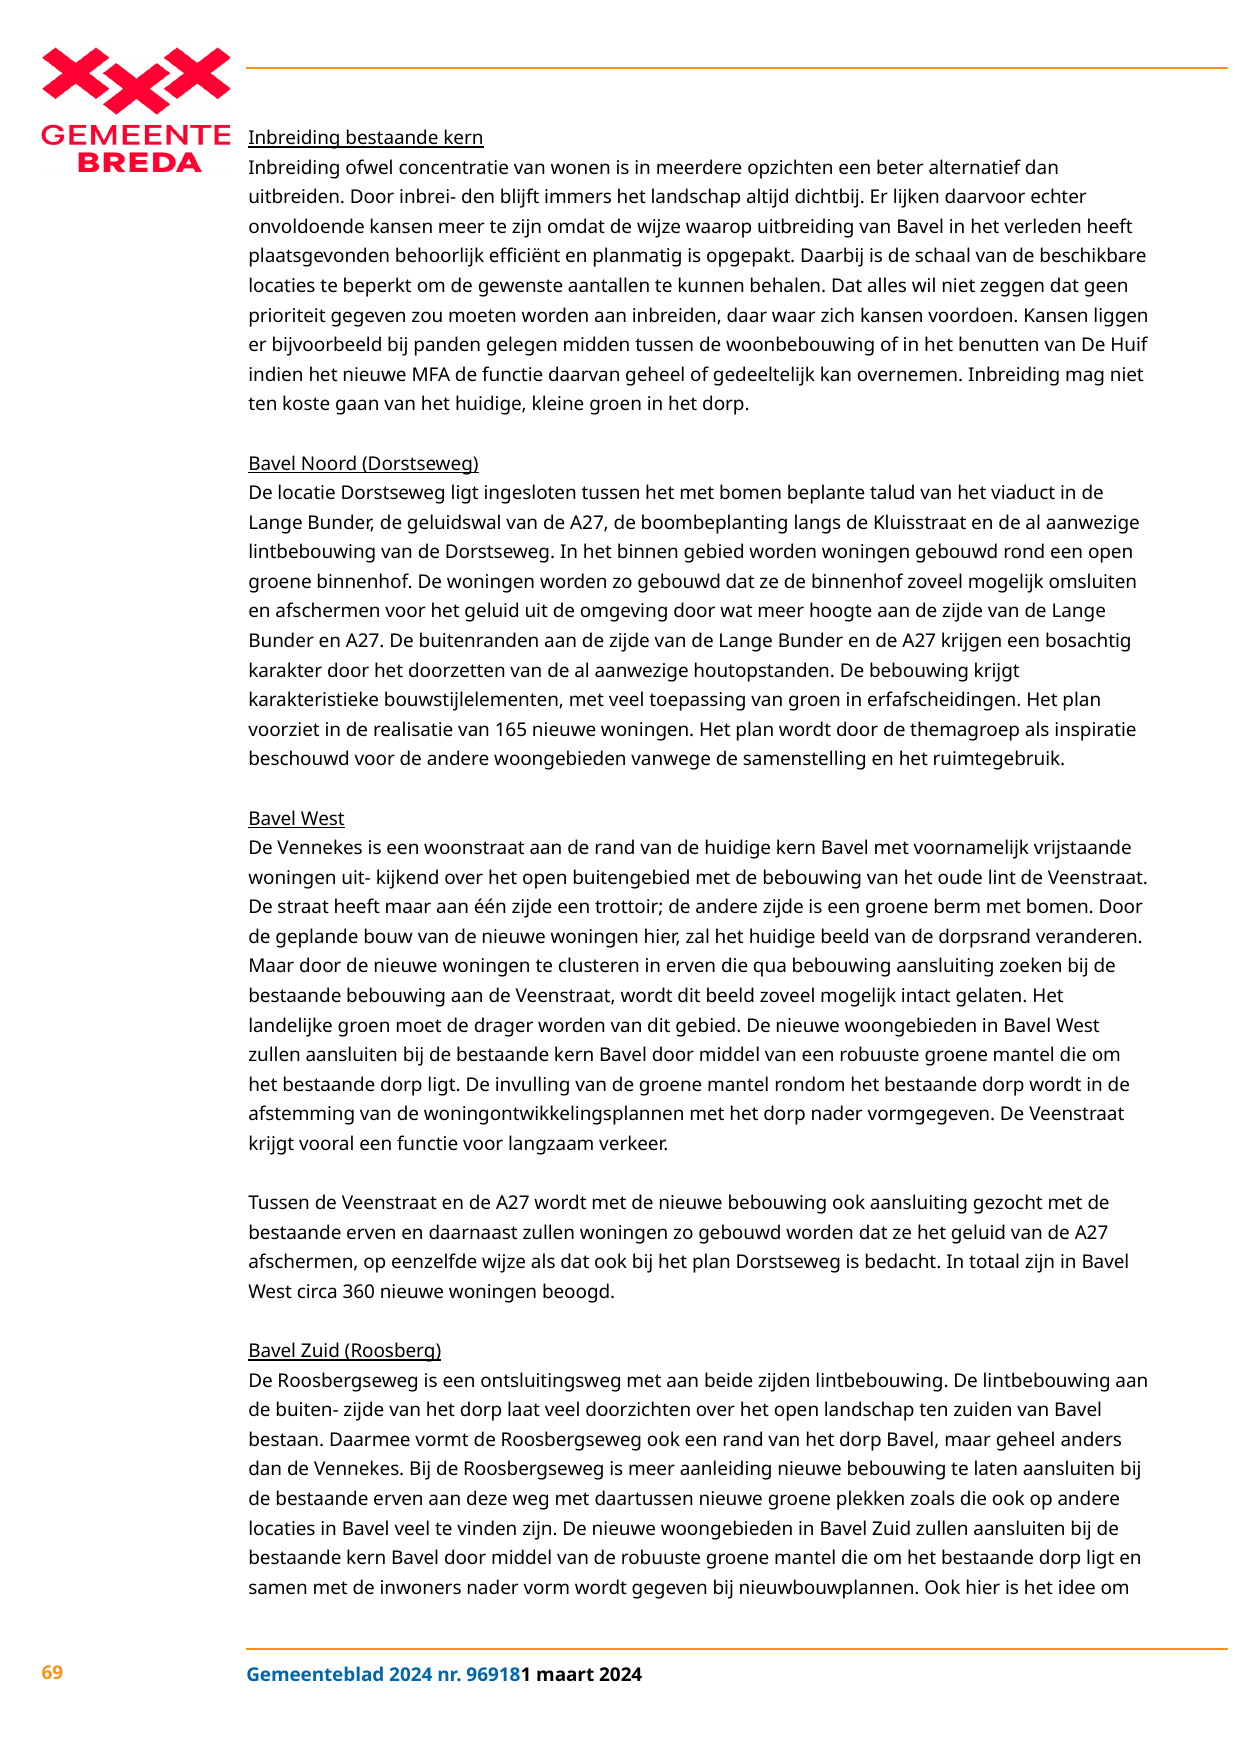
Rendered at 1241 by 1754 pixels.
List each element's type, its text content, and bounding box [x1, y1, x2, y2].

picture [41, 47, 231, 172]
text Bavel Zuid (Roosberg) [248, 1337, 1152, 1363]
text Bavel Noord (Dorstseweg) [248, 450, 1152, 476]
text De Roosbergseweg is een ontsluitingsweg met aan beide zijden lintbebouwing. De lintbebouwing aan de buiten- zijde van het dorp laat veel doorzichten over het open landschap ten zuiden van Bavel bestaan. Daarmee vormt de Roosbergseweg ook een rand van het dorp Bavel, maar geheel anders dan de Vennekes. Bij de Roosbergseweg is meer aanleiding nieuwe bebouwing te laten aansluiten bij de bestaande erven aan deze weg met daartussen nieuwe groene plekken zoals die ook op andere locaties in Bavel veel te vinden zijn. De nieuwe woongebieden in Bavel Zuid zullen aansluiten bij de bestaande kern Bavel door middel van de robuuste groene mantel die om het bestaande dorp ligt en samen met de inwoners nader vorm wordt gegeven bij nieuwbouwplannen. Ook hier is het idee om [248, 1367, 1152, 1600]
text Inbreiding ofwel concentratie van wonen is in meerdere opzichten een beter alternatief dan uitbreiden. Door inbrei- den blijft immers het landschap altijd dichtbij. Er lijken daarvoor echter onvoldoende kansen meer te zijn omdat de wijze waarop uitbreiding van Bavel in het verleden heeft plaatsgevonden behoorlijk efficiënt en planmatig is opgepakt. Daarbij is de schaal van de beschikbare locaties te beperkt om de gewenste aantallen te kunnen behalen. Dat alles wil niet zeggen dat geen prioriteit gegeven zou moeten worden aan inbreiden, daar waar zich kansen voordoen. Kansen liggen er bijvoorbeeld bij panden gelegen midden tussen de woonbebouwing of in het benutten van De Huif indien het nieuwe MFA de functie daarvan geheel of gedeeltelijk kan overnemen. Inbreiding mag niet ten koste gaan van het huidige, kleine groen in het dorp. [248, 154, 1152, 416]
text Tussen de Veenstraat en de A27 wordt met de nieuwe bebouwing ook aansluiting gezocht met de bestaande erven en daarnaast zullen woningen zo gebouwd worden dat ze het geluid van de A27 afschermen, op eenzelfde wijze als dat ook bij het plan Dorstseweg is bedacht. In totaal zijn in Bavel West circa 360 nieuwe woningen beoogd. [248, 1189, 1152, 1304]
text Inbreiding bestaande kern [248, 124, 1152, 150]
text De locatie Dorstseweg ligt ingesloten tussen het met bomen beplante talud van het viaduct in de Lange Bunder, de geluidswal van de A27, de boombeplanting langs de Kluisstraat en de al aanwezige lintbebouwing van de Dorstseweg. In het binnen gebied worden woningen gebouwd rond een open groene binnenhof. De woningen worden zo gebouwd dat ze de binnenhof zoveel mogelijk omsluiten en afschermen voor het geluid uit de omgeving door wat meer hoogte aan de zijde van de Lange Bunder en A27. De buitenranden aan de zijde van de Lange Bunder en de A27 krijgen een bosachtig karakter door het doorzetten van de al aanwezige houtopstanden. De bebouwing krijgt karakteristieke bouwstijlelementen, met veel toepassing van groen in erfafscheidingen. Het plan voorziet in de realisatie van 165 nieuwe woningen. Het plan wordt door de themagroep als inspiratie beschouwd voor de andere woongebieden vanwege de samenstelling en het ruimtegebruik. [248, 479, 1152, 771]
text De Vennekes is een woonstraat aan de rand van de huidige kern Bavel met voornamelijk vrijstaande woningen uit- kijkend over het open buitengebied met de bebouwing van het oude lint de Veenstraat. De straat heeft maar aan één zijde een trottoir; de andere zijde is een groene berm met bomen. Door de geplande bouw van de nieuwe woningen hier, zal het huidige beeld van de dorpsrand veranderen. Maar door de nieuwe woningen te clusteren in erven die qua bebouwing aansluiting zoeken bij de bestaande bebouwing aan de Veenstraat, wordt dit beeld zoveel mogelijk intact gelaten. Het landelijke groen moet de drager worden van dit gebied. De nieuwe woongebieden in Bavel West zullen aansluiten bij de bestaande kern Bavel door middel van een robuuste groene mantel die om het bestaande dorp ligt. De invulling van de groene mantel rondom het bestaande dorp wordt in de afstemming van de woningontwikkelingsplannen met het dorp nader vormgegeven. De Veenstraat krijgt vooral een functie voor langzaam verkeer. [248, 834, 1152, 1156]
text Bavel West [248, 805, 1152, 831]
